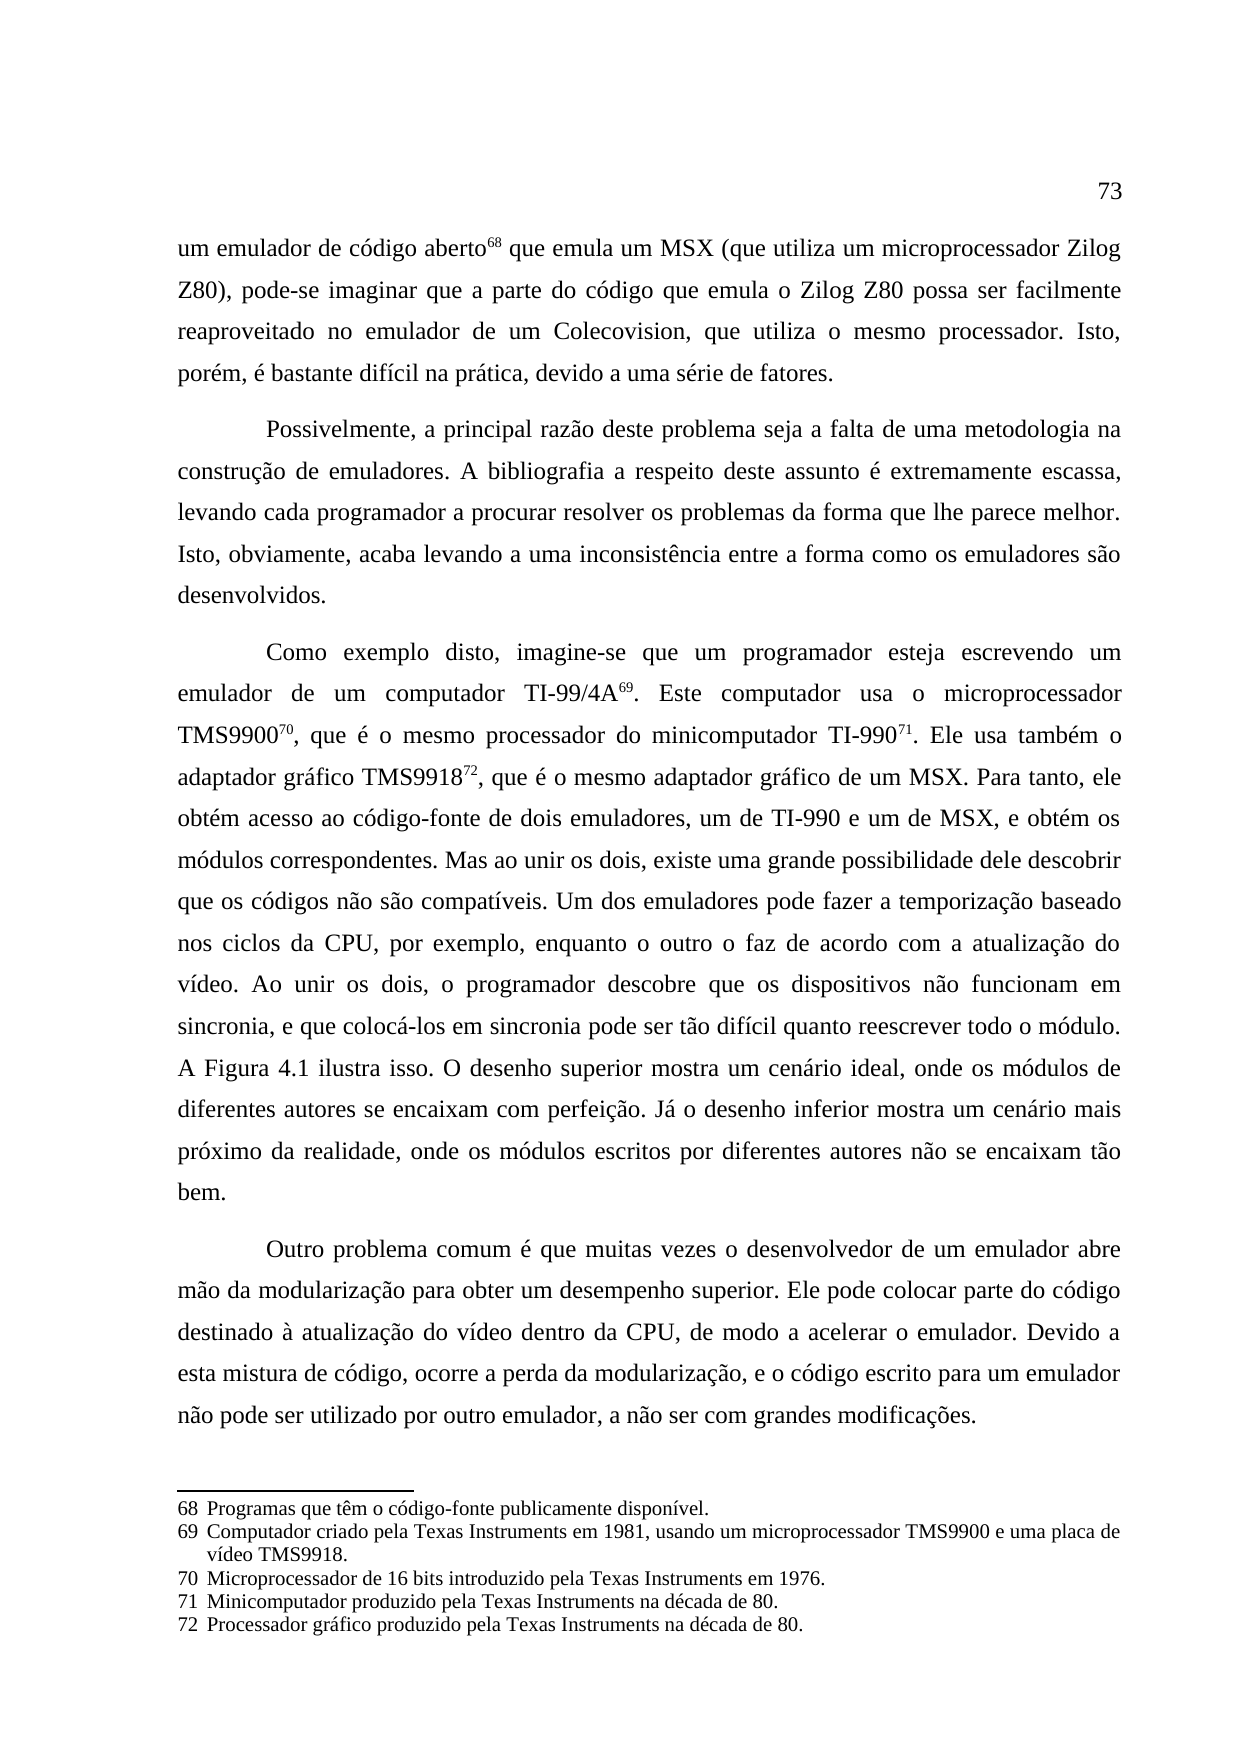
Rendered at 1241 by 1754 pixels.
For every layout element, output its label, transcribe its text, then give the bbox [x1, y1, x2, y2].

text Possivelmente, a principal razão deste problema seja a falta de uma metodologia na construção de emuladores. A bibliografia a respeito deste assunto é extremamente escassa, levando cada programador a procurar resolver os problemas da forma que lhe parece melhor. Isto, obviamente, acaba levando a uma inconsistência entre a forma como os emuladores são desenvolvidos. [177, 415, 1122, 609]
text Microprocessador de 16 bits introduzido pela Texas Instruments em 1976. [177, 1566, 1122, 1589]
text Como exemplo disto, imagine-se que um programador esteja escrevendo um emulador de um computador TI-99/4A. Este computador usa o microprocessador TMS9900, que é o mesmo processador do minicomputador TI-990. Ele usa também o adaptador gráfico TMS9918, que é o mesmo adaptador gráfico de um MSX. Para tanto, ele obtém acesso ao código-fonte de dois emuladores, um de TI-990 e um de MSX, e obtém os módulos correspondentes. Mas ao unir os dois, existe uma grande possibilidade dele descobrir que os códigos não são compatíveis. Um dos emuladores pode fazer a temporização baseado nos ciclos da CPU, por exemplo, enquanto o outro o faz de acordo com a atualização do vídeo. Ao unir os dois, o programador descobre que os dispositivos não funcionam em sincronia, e que colocá-los em sincronia pode ser tão difícil quanto reescrever todo o módulo. A Figura 4.1 ilustra isso. O desenho superior mostra um cenário ideal, onde os módulos de diferentes autores se encaixam com perfeição. Já o desenho inferior mostra um cenário mais próximo da realidade, onde os módulos escritos por diferentes autores não se encaixam tão bem. [177, 638, 1122, 1206]
text Programas que têm o código-fonte publicamente disponível. [177, 1497, 1122, 1520]
text Minicomputador produzido pela Texas Instruments na década de 80. [177, 1589, 1122, 1613]
text Outro problema comum é que muitas vezes o desenvolvedor de um emulador abre mão da modularização para obter um desempenho superior. Ele pode colocar parte do código destinado à atualização do vídeo dentro da CPU, de modo a acelerar o emulador. Devido a esta mistura de código, ocorre a perda da modularização, e o código escrito para um emulador não pode ser utilizado por outro emulador, a não ser com grandes modificações. [177, 1235, 1122, 1429]
text Computador criado pela Texas Instruments em 1981, usando um microprocessador TMS9900 e uma placa de vídeo TMS9918. [177, 1520, 1122, 1566]
text um emulador de código aberto que emula um MSX (que utiliza um microprocessador Zilog Z80), pode-se imaginar que a parte do código que emula o Zilog Z80 possa ser facilmente reaproveitado no emulador de um Colecovision, que utiliza o mesmo processador. Isto, porém, é bastante difícil na prática, devido a uma série de fatores. [177, 234, 1122, 387]
text Processador gráfico produzido pela Texas Instruments na década de 80. [177, 1613, 1122, 1636]
